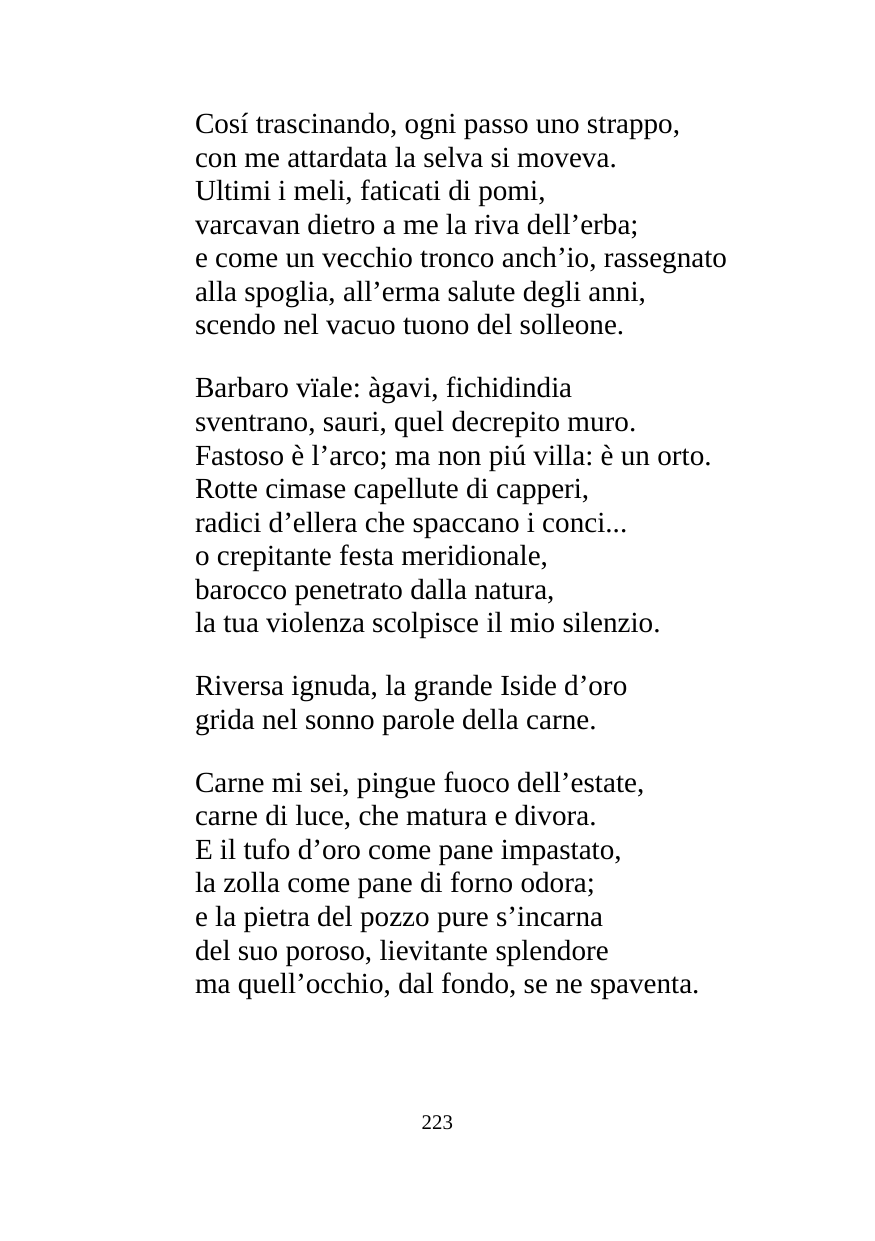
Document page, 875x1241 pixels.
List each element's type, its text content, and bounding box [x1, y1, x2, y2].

text Cosí trascinando, ogni passo uno strappo, con me attardata la selva si moveva. Ultimi i meli, faticati di pomi, varcavan dietro a me la riva dell’erba; e come un vecchio tronco anch’io, rassegnato alla spoglia, all’erma salute degli anni, scendo nel vacuo tuono del solleone. [195, 106, 768, 341]
text Riversa ignuda, la grande Iside d’oro grida nel sonno parole della carne. [195, 668, 768, 735]
text Barbaro vïale: àgavi, fichidindia sventrano, sauri, quel decrepito muro. Fastoso è l’arco; ma non piú villa: è un orto. Rotte cimase capellute di capperi, radici d’ellera che spaccano i conci... o crepitante festa meridionale, barocco penetrato dalla natura, la tua violenza scolpisce il mio silenzio. [195, 371, 768, 639]
text Carne mi sei, pingue fuoco dell’estate, carne di luce, che matura e divora. E il tufo d’oro come pane impastato, la zolla come pane di forno odora; e la pietra del pozzo pure s’incarna del suo poroso, lievitante splendore ma quell’occhio, dal fondo, se ne spaventa. [195, 765, 768, 1000]
